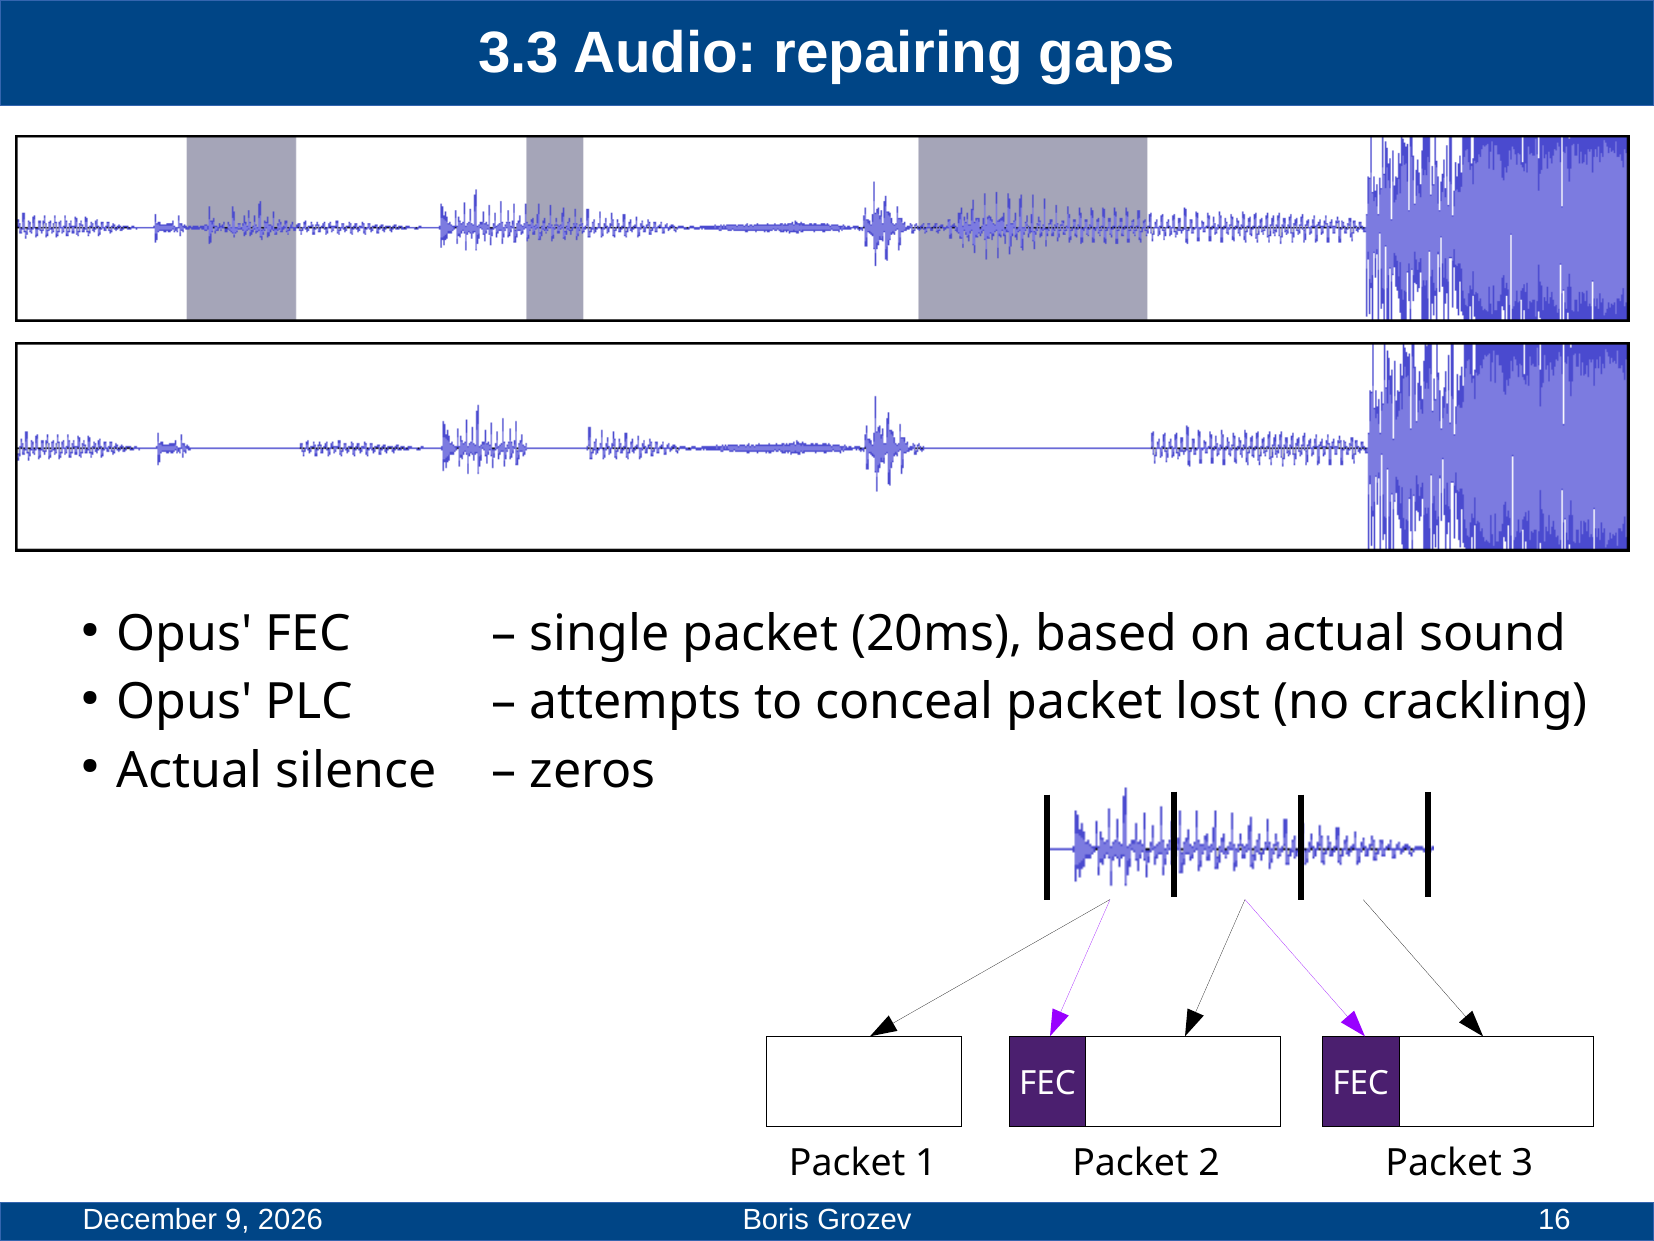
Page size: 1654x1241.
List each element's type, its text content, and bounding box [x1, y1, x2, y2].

text_box Opus' FEC – single packet (20ms), based on actual sound Opus' PLC – attempts to conceal packet lost (no crackling) Actual silence – zeros [66, 589, 1583, 800]
picture [15, 342, 1630, 552]
picture [1048, 902, 1108, 949]
text_box FEC [1322, 1036, 1400, 1127]
title 3.3 Audio: repairing gaps [0, 0, 1654, 106]
picture [15, 135, 1630, 322]
text_box Packet 1 [774, 1128, 949, 1192]
picture [1224, 901, 1287, 949]
text_box FEC [1009, 1036, 1086, 1127]
picture [1048, 800, 1434, 949]
text_box Packet 2 [1057, 1128, 1233, 1192]
text_box Packet 3 [1370, 1128, 1546, 1192]
